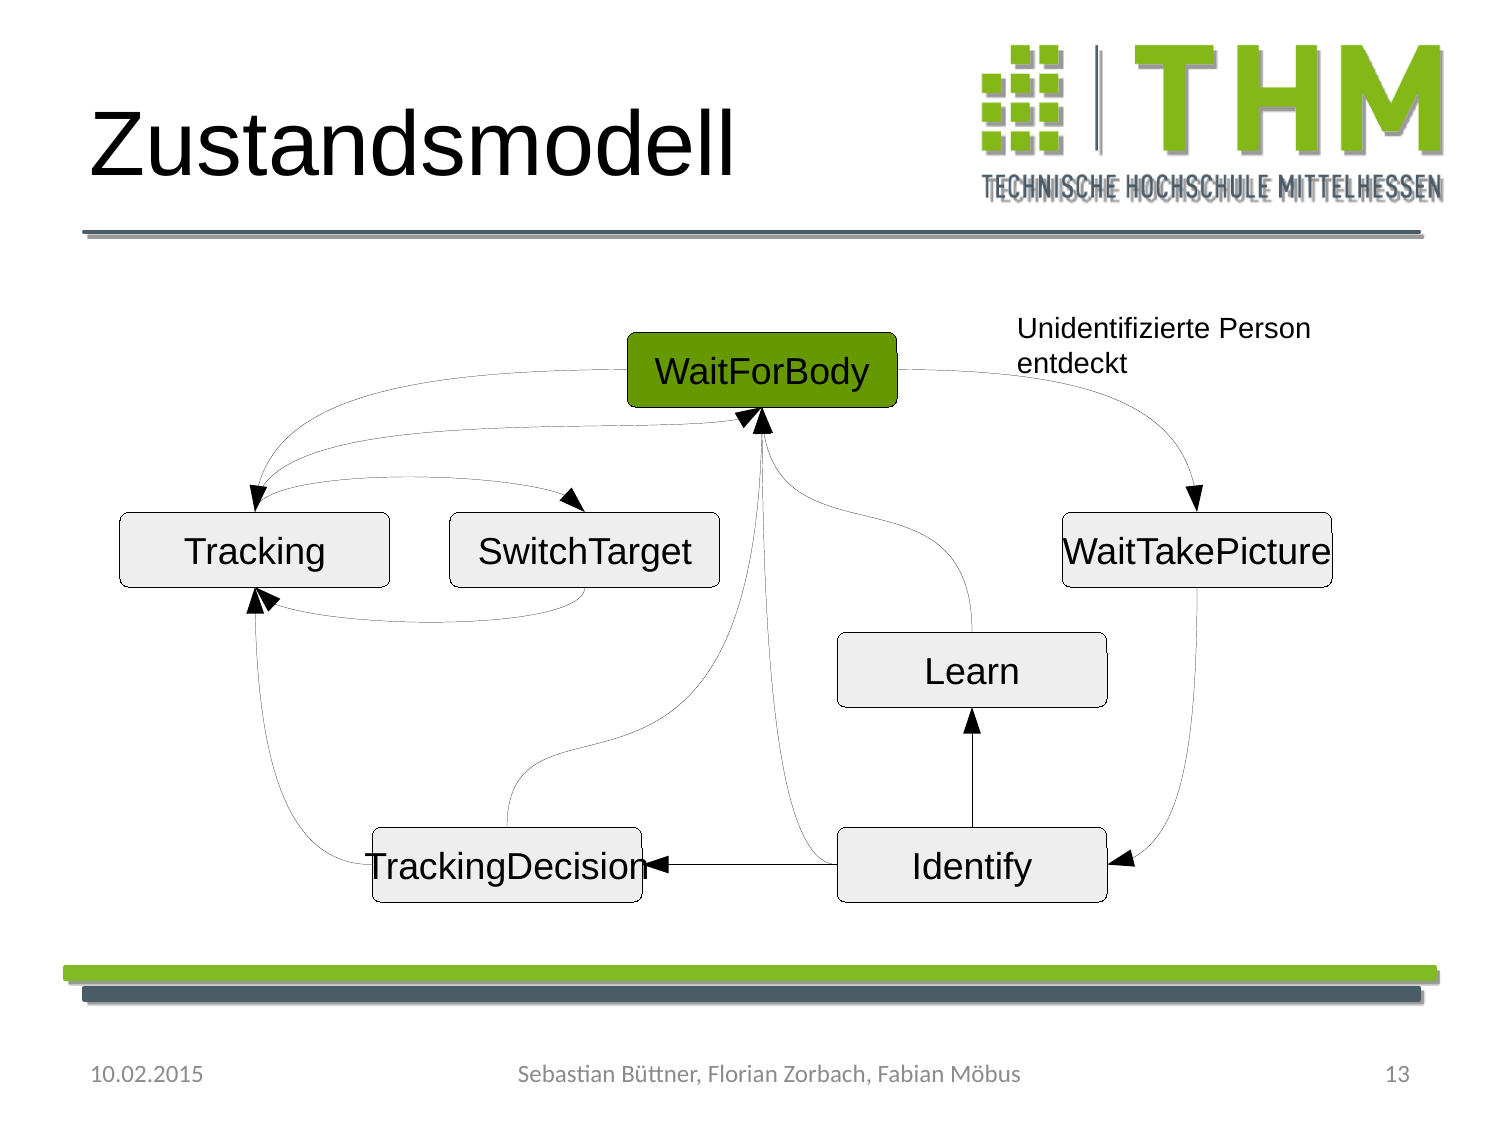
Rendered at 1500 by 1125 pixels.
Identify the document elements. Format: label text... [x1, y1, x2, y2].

picture [974, 30, 1448, 208]
text_box 10.02.2015 [74, 1042, 425, 1103]
text_box Zustandsmodell [75, 45, 1425, 233]
text_box Learn [837, 632, 1108, 708]
text_box TrackingDecision [372, 827, 643, 903]
text_box Sebastian Büttner, Florian Zorbach, Fabian Möbus [490, 1042, 1051, 1103]
text_box Identify [837, 827, 1108, 903]
text_box Unidentifizierte Person entdeckt [1002, 302, 1347, 383]
text_box [1074, 1042, 1425, 1103]
text_box WaitTakePicture [1062, 512, 1333, 588]
text_box WaitForBody [627, 332, 898, 408]
text_box Tracking [119, 512, 390, 588]
text_box SwitchTarget [449, 512, 720, 588]
